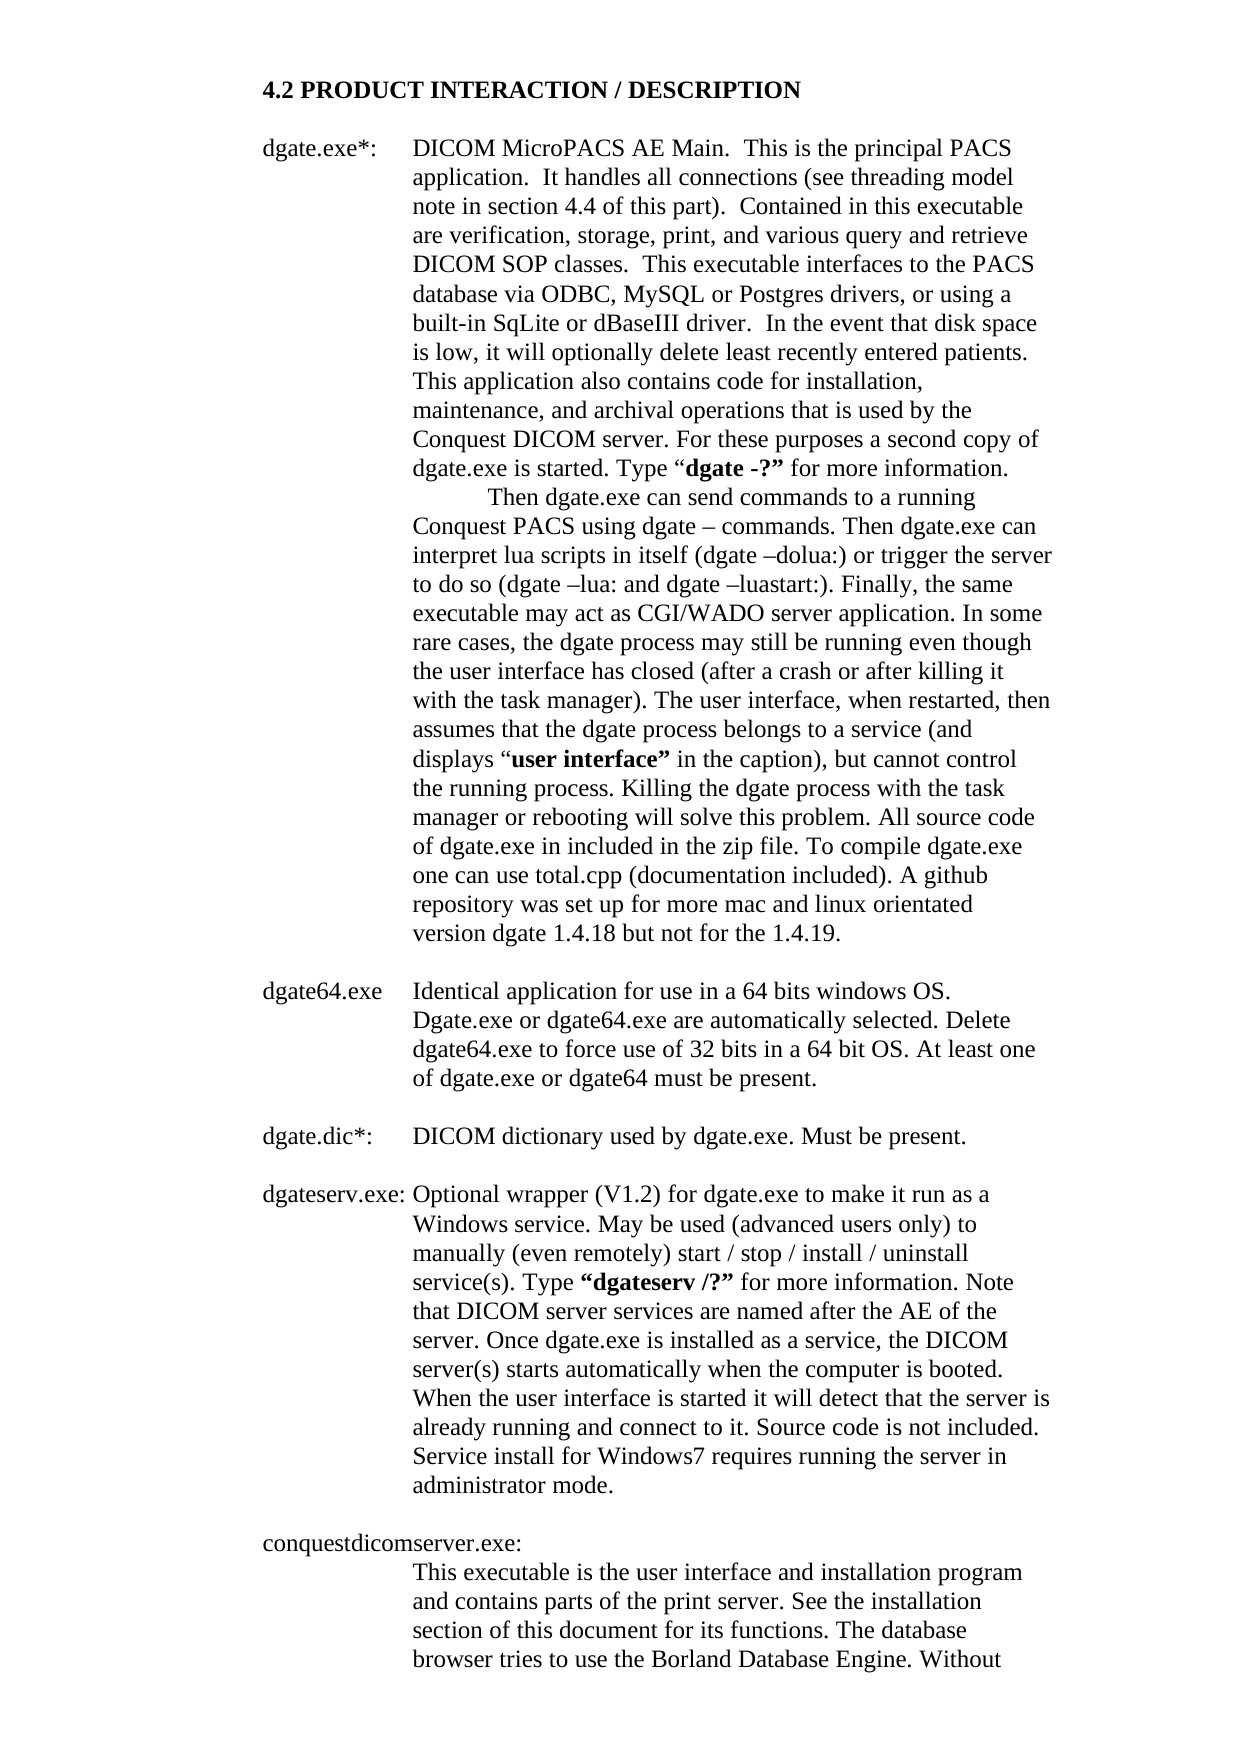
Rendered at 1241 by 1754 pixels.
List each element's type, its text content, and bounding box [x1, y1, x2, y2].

text dgateserv.exe: Optional wrapper (V1.2) for dgate.exe to make it run as a Windows service. May be used (advanced users only) to manually (even remotely) start / stop / install / uninstall service(s). Type “dgateserv /?” for more information. Note that DICOM server services are named after the AE of the server. Once dgate.exe is installed as a service, the DICOM server(s) starts automatically when the computer is booted. When the user interface is started it will detect that the server is already running and connect to it. Source code is not included. Service install for Windows7 requires running the server in administrator mode. [262, 1179, 1053, 1499]
text dgate.exe*: DICOM MicroPACS AE Main. This is the principal PACS application. It handles all connections (see threading model note in section 4.4 of this part). Contained in this executable are verification, storage, print, and various query and retrieve DICOM SOP classes. This executable interfaces to the PACS database via ODBC, MySQL or Postgres drivers, or using a built-in SqLite or dBaseIII driver. In the event that disk space is low, it will optionally delete least recently entered patients. This application also contains code for installation, maintenance, and archival operations that is used by the Conquest DICOM server. For these purposes a second copy of dgate.exe is started. Type “dgate -?” for more information. [262, 133, 1053, 482]
text Then dgate.exe can send commands to a running Conquest PACS using dgate – commands. Then dgate.exe can interpret lua scripts in itself (dgate –dolua:) or trigger the server to do so (dgate –lua: and dgate –luastart:). Finally, the same executable may act as CGI/WADO server application. In some rare cases, the dgate process may still be running even though the user interface has closed (after a crash or after killing it with the task manager). The user interface, when restarted, then assumes that the dgate process belongs to a service (and displays “user interface” in the caption), but cannot control the running process. Killing the dgate process with the task manager or rebooting will solve this problem. All source code of dgate.exe in included in the zip file. To compile dgate.exe one can use total.cpp (documentation included). A github repository was set up for more mac and linux orientated version dgate 1.4.18 but not for the 1.4.19. [262, 482, 1053, 947]
text conquestdicomserver.exe: [262, 1528, 1053, 1557]
text dgate.dic*: DICOM dictionary used by dgate.exe. Must be present. [262, 1121, 1053, 1150]
text dgate64.exe Identical application for use in a 64 bits windows OS. Dgate.exe or dgate64.exe are automatically selected. Delete dgate64.exe to force use of 32 bits in a 64 bit OS. At least one of dgate.exe or dgate64 must be present. [262, 976, 1053, 1092]
text 4.2 PRODUCT INTERACTION / DESCRIPTION [262, 75, 1053, 104]
text This executable is the user interface and installation program and contains parts of the print server. See the installation section of this document for its functions. The database browser tries to use the Borland Database Engine. Without [262, 1557, 1053, 1673]
